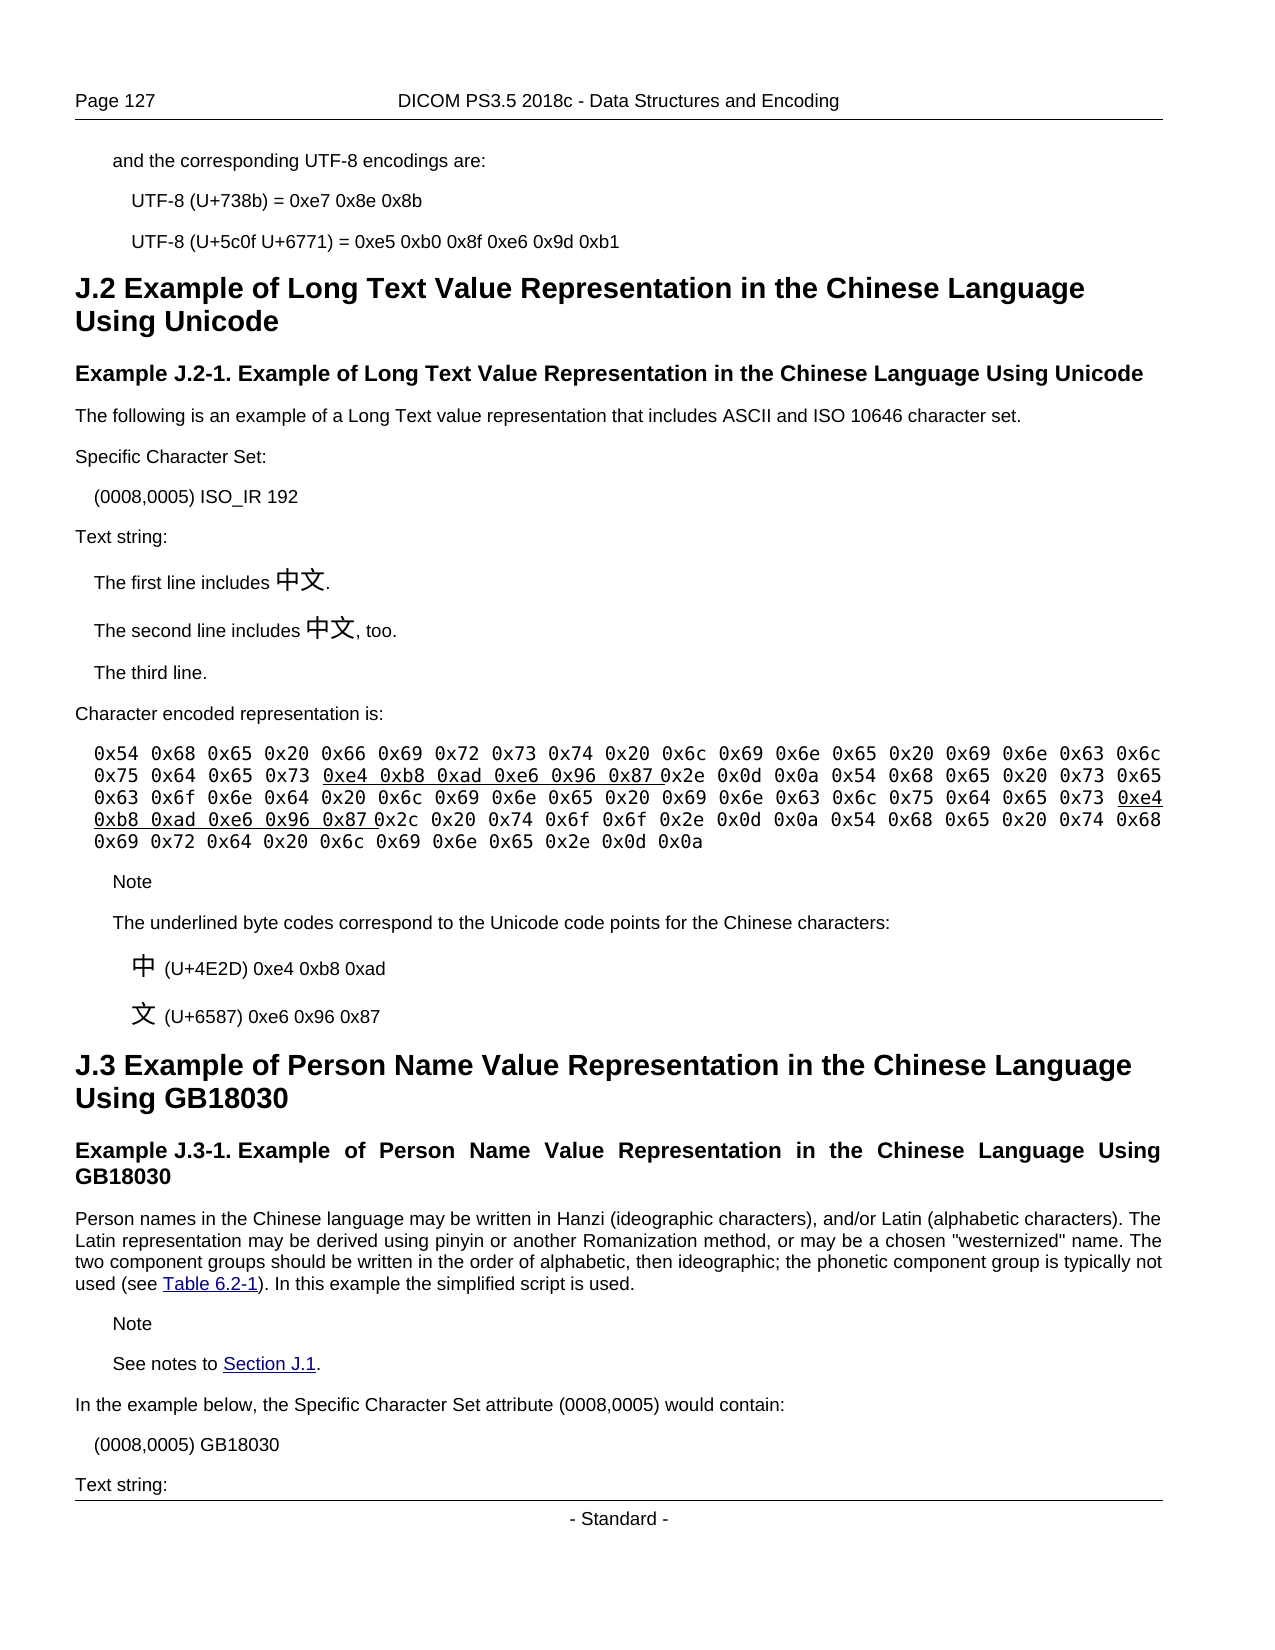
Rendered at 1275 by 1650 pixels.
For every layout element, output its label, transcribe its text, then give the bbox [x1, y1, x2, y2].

text Character encoded representation is: [75, 702, 1162, 724]
text Person names in the Chinese language may be written in Hanzi (ideographic characters), and/or Latin (alphabetic characters). The Latin representation may be derived using pinyin or another Romanization method, or may be a chosen "westernized" name. The two component groups should be written in the order of alphabetic, then ideographic; the phonetic component group is typically not used (see Table 6.2-1). In this example the simplified script is used. [75, 1208, 1162, 1294]
text Text string: [75, 1474, 1162, 1496]
text The following is an example of a Long Text value representation that includes ASCII and ISO 10646 character set. [75, 405, 1162, 427]
text 文 (U+6587) 0xe6 0x96 0x87 [131, 1000, 1125, 1029]
text UTF-8 (U+738b) = 0xe7 0x8e 0x8b [131, 190, 1125, 212]
text UTF-8 (U+5c0f U+6771) = 0xe5 0xb0 0x8f 0xe6 0x9d 0xb1 [131, 231, 1125, 252]
text Note [112, 871, 1125, 893]
text See notes to Section J.1. [112, 1353, 1125, 1375]
text Note [112, 1313, 1125, 1334]
text The underlined byte codes correspond to the Unicode code points for the Chinese characters: [112, 912, 1125, 933]
text (0008,0005) ISO_IR 192 [94, 486, 1162, 507]
text 中 (U+4E2D) 0xe4 0xb8 0xad [131, 952, 1125, 981]
text Text string: [75, 526, 1162, 548]
text 0x54 0x68 0x65 0x20 0x66 0x69 0x72 0x73 0x74 0x20 0x6c 0x69 0x6e 0x65 0x20 0x69 0x6e 0x63 0x6c 0x75 0x64 0x65 0x73 0xe4 0xb8 0xad 0xe6 0x96 0x87 0x2e 0x0d 0x0a 0x54 0x68 0x65 0x20 0x73 0x65 0x63 0x6f 0x6e 0x64 0x20 0x6c 0x69 0x6e 0x65 0x20 0x69 0x6e 0x63 0x6c 0x75 0x64 0x65 0x73 0xe4 0xb8 0xad 0xe6 0x96 0x87 0x2c 0x20 0x74 0x6f 0x6f 0x2e 0x0d 0x0a 0x54 0x68 0x65 0x20 0x74 0x68 0x69 0x72 0x64 0x20 0x6c 0x69 0x6e 0x65 0x2e 0x0d 0x0a [94, 743, 1162, 853]
text and the corresponding UTF-8 encodings are: [112, 150, 1125, 172]
text The first line includes 中文. [94, 566, 1162, 596]
text J.2 Example of Long Text Value Representation in the Chinese Language Using Unicode [75, 271, 1162, 338]
text Example J.2-1. Example of Long Text Value Representation in the Chinese Language Using Unicode [75, 361, 1162, 386]
text (0008,0005) GB18030 [94, 1434, 1162, 1455]
text J.3 Example of Person Name Value Representation in the Chinese Language Using GB18030 [75, 1048, 1162, 1115]
text Specific Character Set: [75, 445, 1162, 467]
text Example J.3-1. Example of Person Name Value Representation in the Chinese Language Using GB18030 [75, 1137, 1162, 1189]
text The third line. [94, 662, 1162, 684]
text The second line includes 中文, too. [94, 614, 1162, 643]
text In the example below, the Specific Character Set attribute (0008,0005) would contain: [75, 1393, 1162, 1415]
